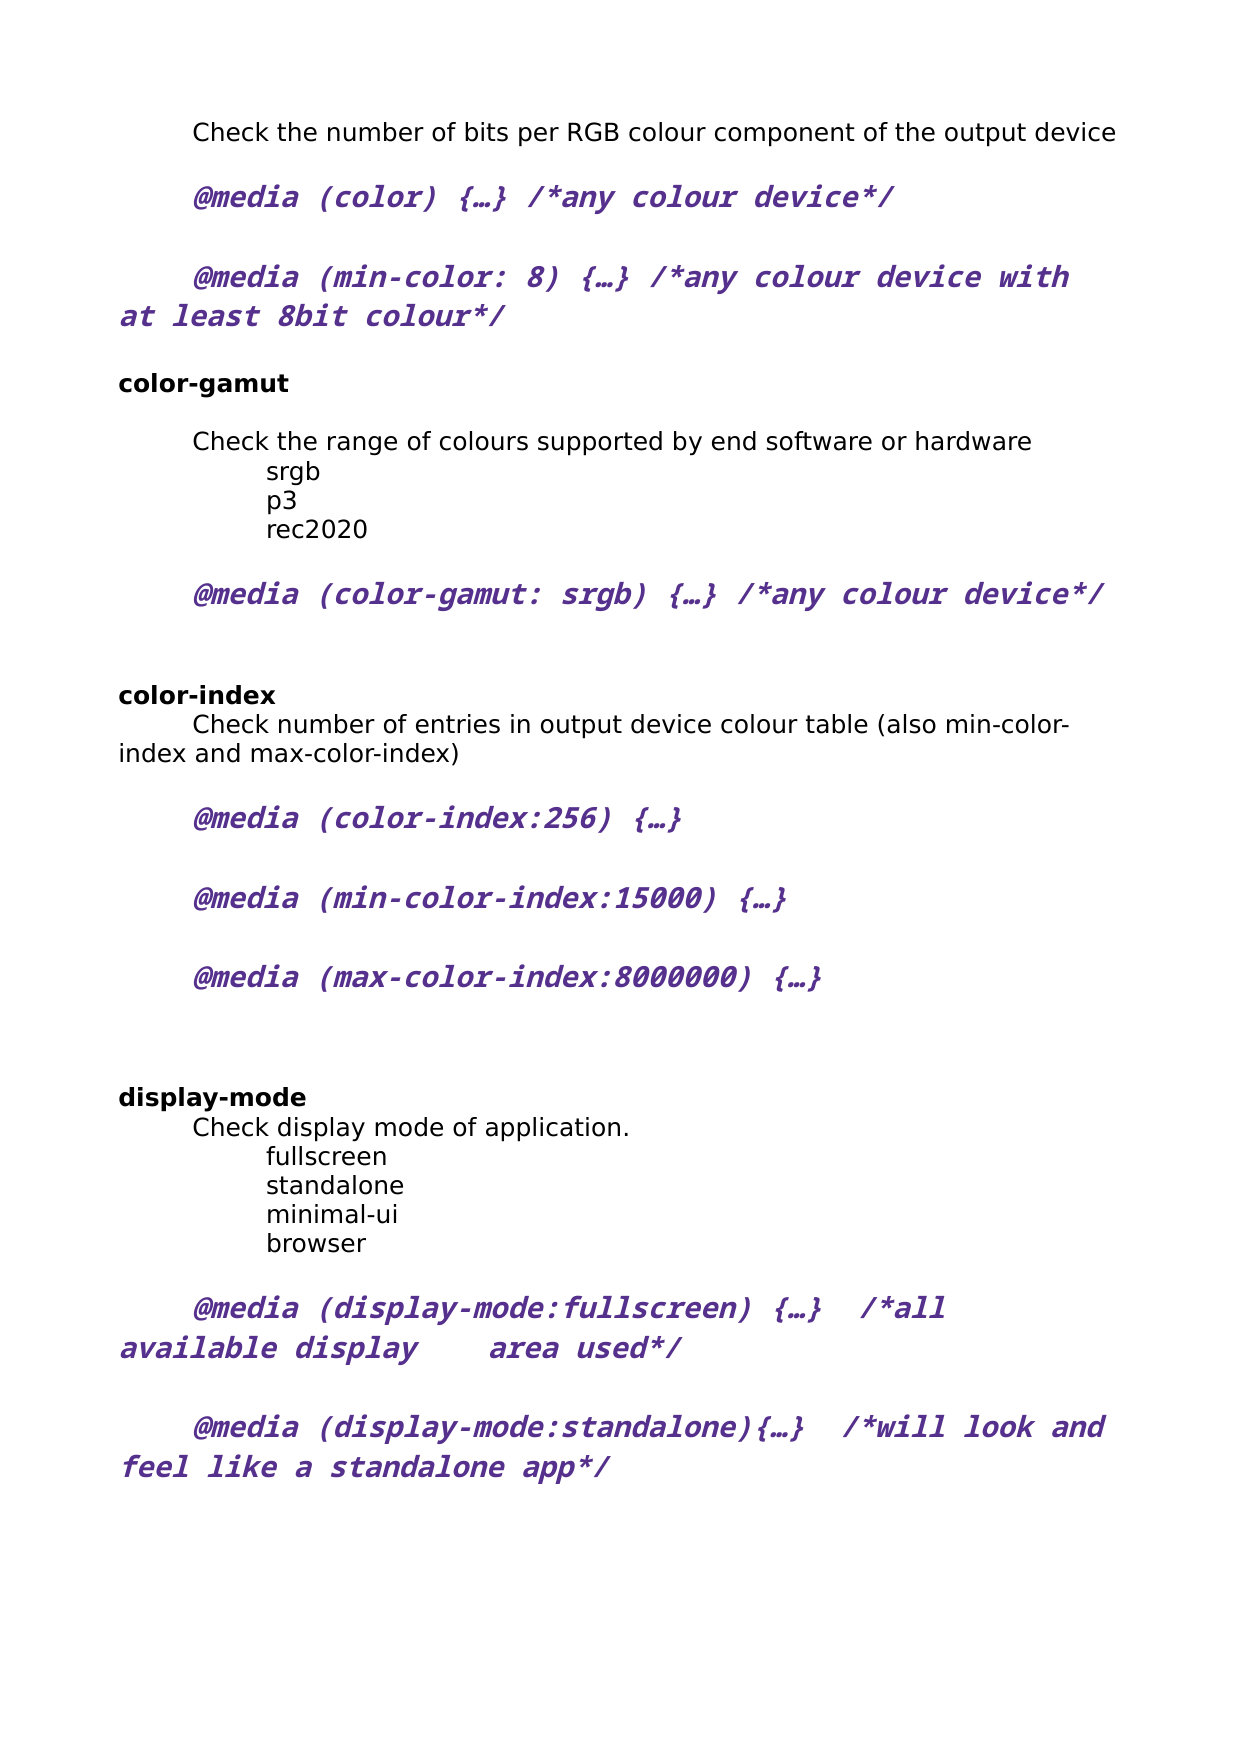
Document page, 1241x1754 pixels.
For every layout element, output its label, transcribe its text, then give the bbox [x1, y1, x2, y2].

text @media (min-color: 8) {…} /*any colour device with at least 8bit colour*/ [118, 256, 1122, 335]
text Check display mode of application. [118, 1113, 1122, 1142]
text color-gamut [118, 369, 1122, 398]
text srgb [118, 457, 1122, 486]
text @media (color) {…} /*any colour device*/ [118, 176, 1122, 216]
text Check the range of colours supported by end software or hardware [118, 427, 1122, 457]
text Check the number of bits per RGB colour component of the output device [118, 118, 1122, 147]
text fullscreen [118, 1142, 1122, 1171]
text p3 [118, 486, 1122, 515]
text @media (min-color-index:15000) {…} [118, 877, 1122, 917]
text @media (display-mode:standalone){…} /*will look and feel like a standalone app*/ [118, 1407, 1122, 1486]
text @media (color-index:256) {…} [118, 798, 1122, 837]
text display-mode [118, 1083, 1122, 1113]
text color-index [118, 681, 1122, 710]
text browser [118, 1229, 1122, 1258]
text Check number of entries in output device colour table (also min-color-index and max-color-index) [118, 710, 1122, 768]
text minimal-ui [118, 1200, 1122, 1229]
text standalone [118, 1171, 1122, 1200]
text @media (max-color-index:8000000) {…} [118, 956, 1122, 996]
text rec2020 [118, 515, 1122, 544]
text @media (display-mode:fullscreen) {…} /*all available display area used*/ [118, 1288, 1122, 1367]
text @media (color-gamut: srgb) {…} /*any colour device*/ [118, 573, 1122, 613]
